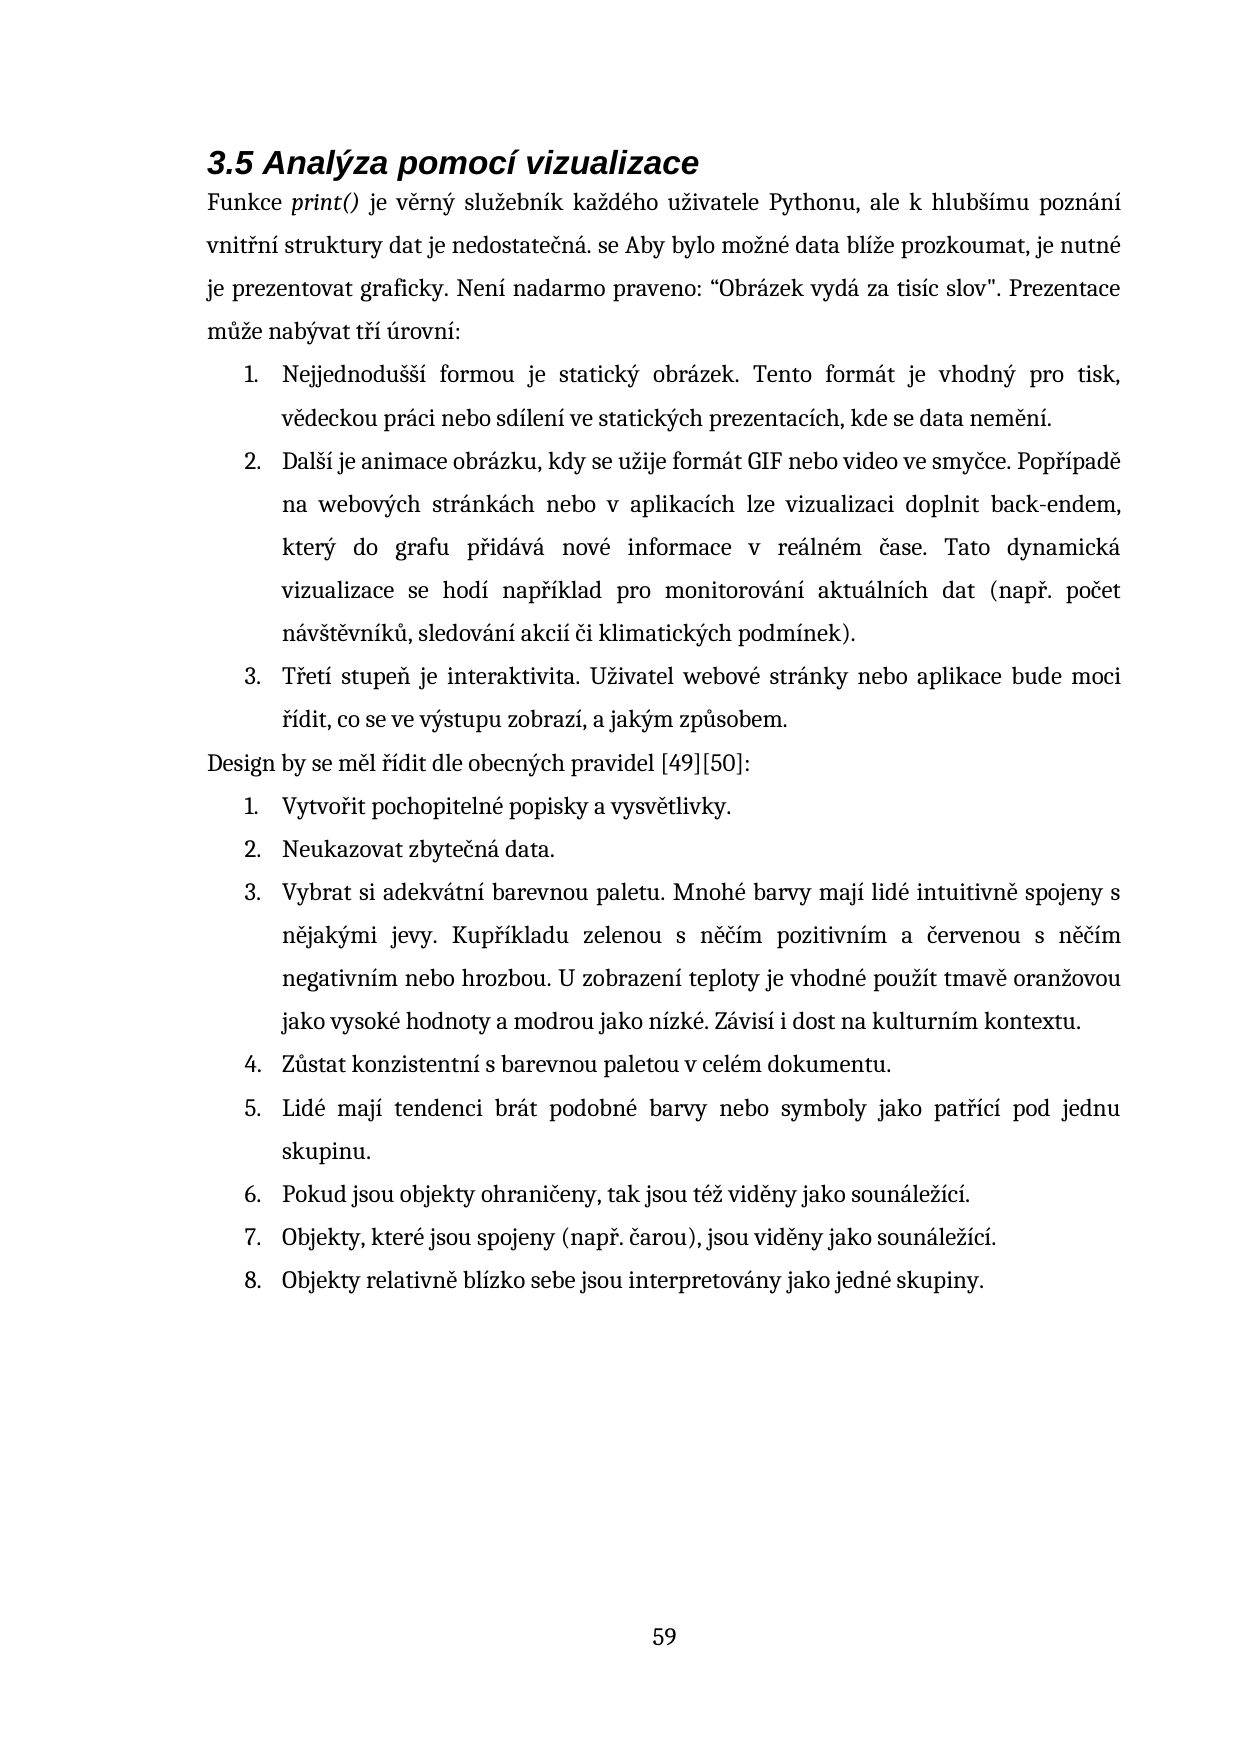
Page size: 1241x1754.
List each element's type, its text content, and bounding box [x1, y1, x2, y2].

list Další je animace obrázku, kdy se užije formát GIF nebo video ve smyčce. Popřípadě na webových stránkách nebo v aplikacích lze vizualizaci doplnit back-endem, který do grafu přidává nové informace v reálném čase. Tato dynamická vizualizace se hodí například pro monitorování aktuálních dat (např. počet návštěvníků, sledování akcií či klimatických podmínek). [244, 447, 1122, 648]
list Neukazovat zbytečná data. [244, 835, 1122, 863]
list Vybrat si adekvátní barevnou paletu. Mnohé barvy mají lidé intuitivně spojeny s nějakými jevy. Kupříkladu zelenou s něčím pozitivním a červenou s něčím negativním nebo hrozbou. U zobrazení teploty je vhodné použít tmavě oranžovou jako vysoké hodnoty a modrou jako nízké. Závisí i dost na kulturním kontextu. [244, 878, 1122, 1036]
list Pokud jsou objekty ohraničeny, tak jsou též viděny jako sounáležící. [244, 1180, 1122, 1208]
list Nejjednodušší formou je statický obrázek. Tento formát je vhodný pro tisk, vědeckou práci nebo sdílení ve statických prezentacích, kde se data nemění. [244, 360, 1122, 432]
list Objekty, které jsou spojeny (např. čarou), jsou viděny jako sounáležící. [244, 1223, 1122, 1252]
list Lidé mají tendenci brát podobné barvy nebo symboly jako patřící pod jednu skupinu. [244, 1093, 1122, 1165]
subtitle 3.5 Analýza pomocí vizualizace [207, 143, 1122, 182]
list Vytvořit pochopitelné popisky a vysvětlivky. [244, 792, 1122, 820]
text Design by se měl řídit dle obecných pravidel [49][50]: [207, 748, 1122, 777]
list Třetí stupeň je interaktivita. Uživatel webové stránky nebo aplikace bude moci řídit, co se ve výstupu zobrazí, a jakým způsobem. [244, 662, 1122, 734]
text Funkce print() je věrný služebník každého uživatele Pythonu, ale k hlubšímu poznání vnitřní struktury dat je nedostatečná. se Aby bylo možné data blíže prozkoumat, je nutné je prezentovat graficky. Není nadarmo praveno: “Obrázek vydá za tisíc slov". Prezentace může nabývat tří úrovní: [207, 188, 1122, 346]
list Zůstat konzistentní s barevnou paletou v celém dokumentu. [244, 1050, 1122, 1079]
list Objekty relativně blízko sebe jsou interpretovány jako jedné skupiny. [244, 1266, 1122, 1295]
